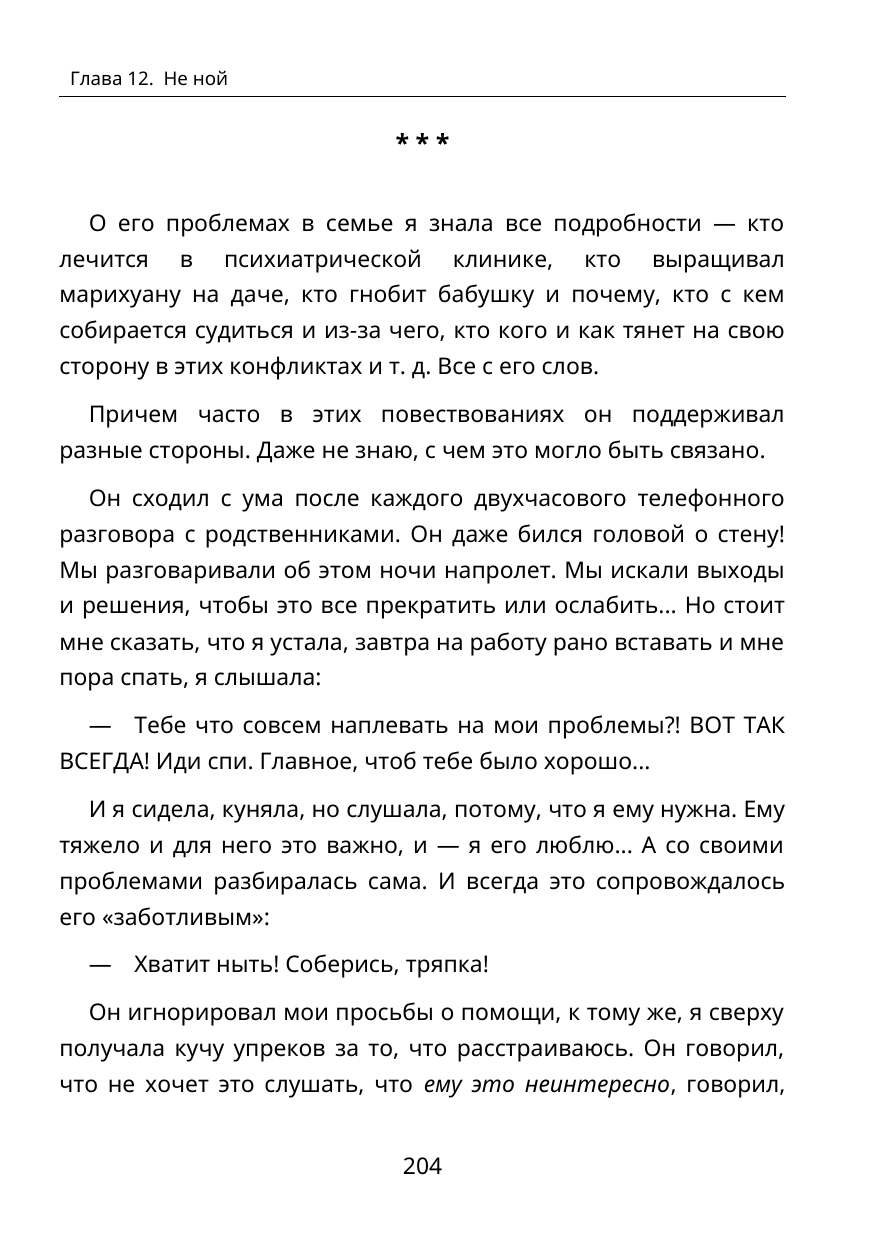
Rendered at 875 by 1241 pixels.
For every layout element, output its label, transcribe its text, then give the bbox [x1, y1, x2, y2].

text Он игнорировал мои просьбы о помощи, к тому же, я сверху получала кучу упреков за то, что расстраиваюсь. Он говорил, что не хочет это слушать, что ему это неинтересно, говорил, [59, 996, 786, 1099]
subtitle * * * [59, 126, 786, 160]
list Хватит ныть! Соберись, тряпка! [59, 948, 786, 979]
text О его проблемах в семье я знала все подробности — кто лечится в психиатрической клинике, кто выращивал марихуану на даче, кто гнобит бабушку и почему, кто с кем собирается судиться и из-за чего, кто кого и как тянет на свою сторону в этих конфликтах и т. д. Все с его слов. [59, 207, 786, 382]
text Причем часто в этих повествованиях он поддерживал разные стороны. Даже не знаю, с чем это могло быть связано. [59, 398, 786, 465]
list Тебе что совсем наплевать на мои проблемы?! ВОТ ТАК ВСЕГДА! Иди спи. Главное, чтоб тебе было хорошо... [59, 709, 786, 776]
text Он сходил с ума после каждого двухчасового телефонного разговора с родственниками. Он даже бился головой о стену! Мы разговаривали об этом ночи напролет. Мы искали выходы и решения, чтобы это все прекратить или ослабить... Но стоит мне сказать, что я устала, завтра на работу рано вставать и мне пора спать, я слышала: [59, 482, 786, 693]
text И я сидела, куняла, но слушала, потому, что я ему нужна. Ему тяжело и для него это важно, и — я его люблю... А со своими проблемами разбиралась сама. И всегда это сопровождалось его «заботливым»: [59, 793, 786, 932]
